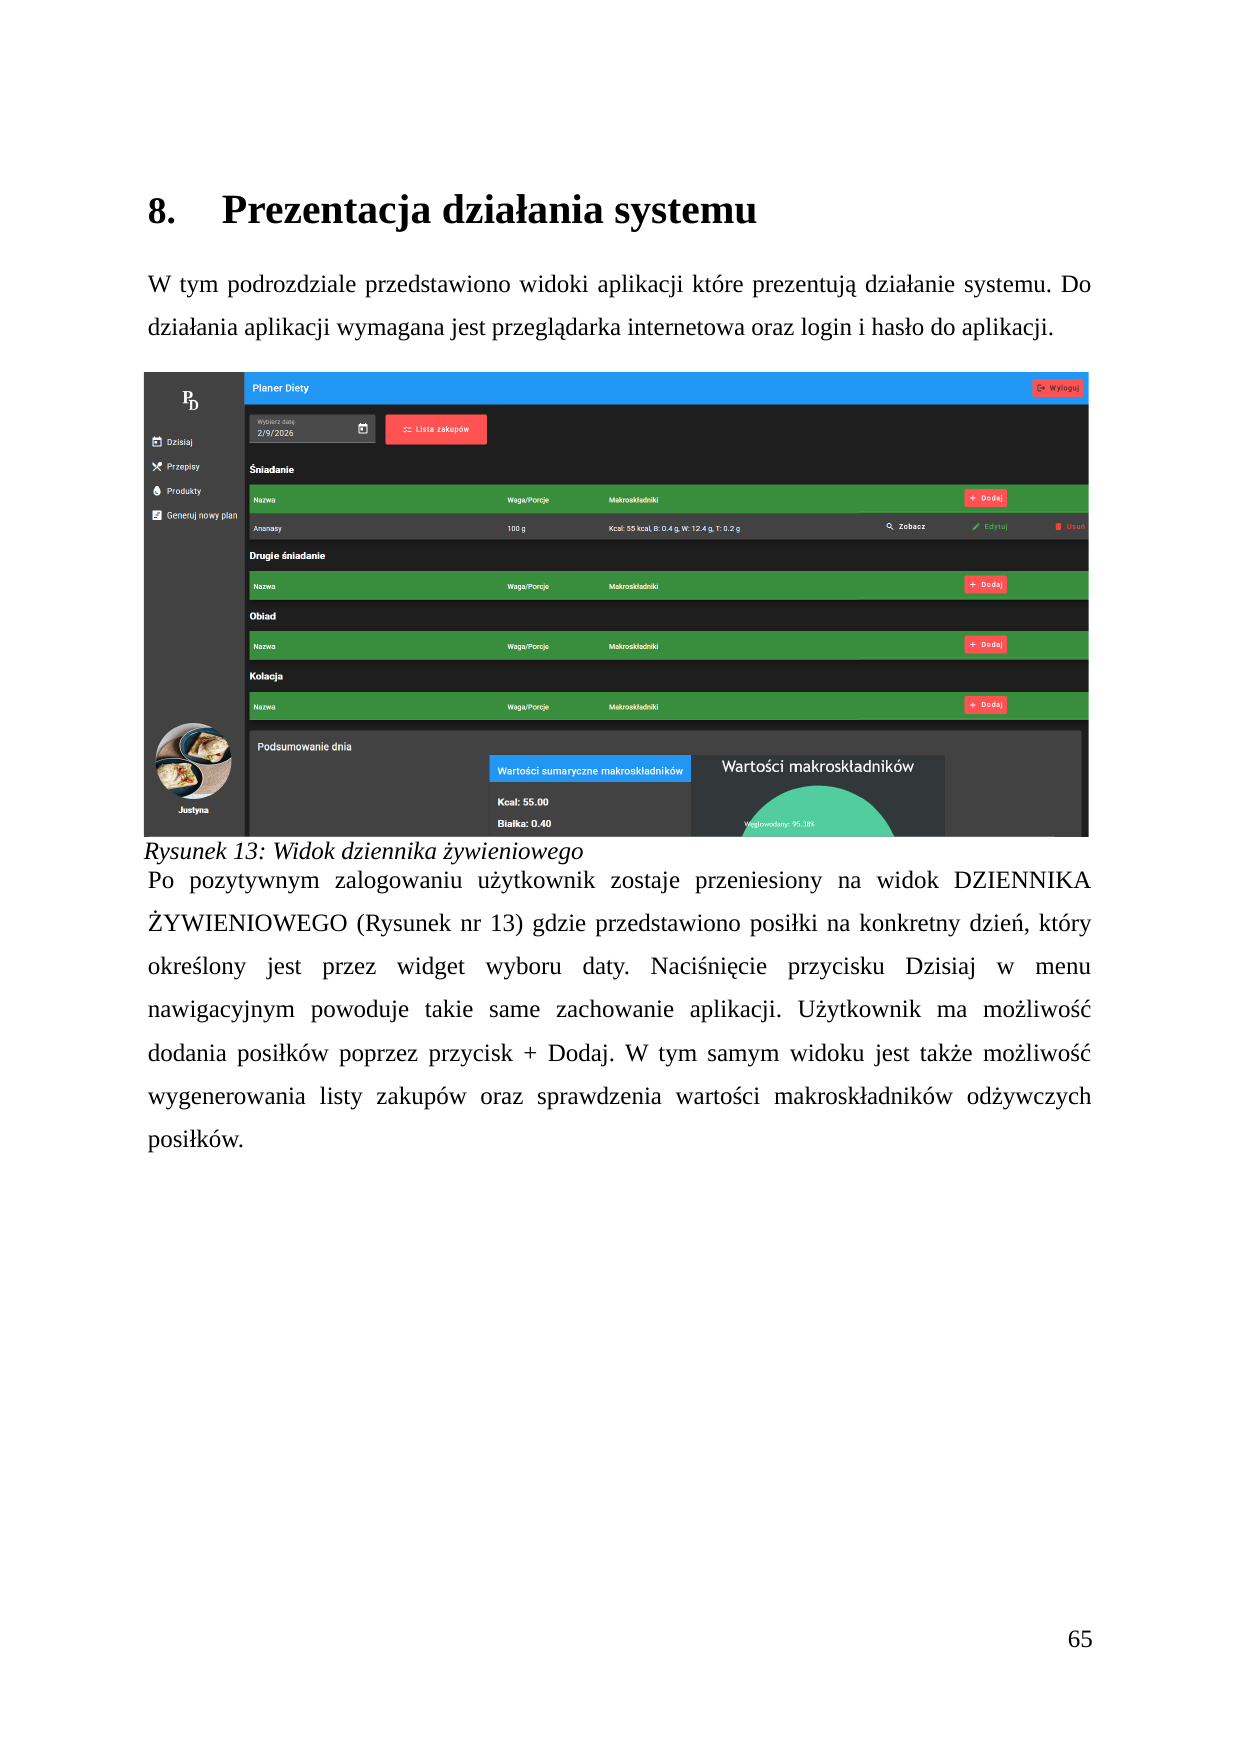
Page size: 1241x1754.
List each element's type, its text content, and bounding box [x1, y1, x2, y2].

text W tym podrozdziale przedstawiono widoki aplikacji które prezentują działanie systemu. Do działania aplikacji wymagana jest przeglądarka internetowa oraz login i hasło do aplikacji. [148, 269, 1092, 341]
subtitle Prezentacja działania systemu [148, 184, 1092, 232]
picture [143, 372, 1089, 837]
text Rysunek 13: Widok dziennika żywieniowego [144, 837, 1088, 865]
text Po pozytywnym zalogowaniu użytkownik zostaje przeniesiony na widok DZIENNIKA ŻYWIENIOWEGO (Rysunek nr 13) gdzie przedstawiono posiłki na konkretny dzień, który określony jest przez widget wyboru daty. Naciśnięcie przycisku Dzisiaj w menu nawigacyjnym powoduje takie same zachowanie aplikacji. Użytkownik ma możliwość dodania posiłków poprzez przycisk + Dodaj. W tym samym widoku jest także możliwość wygenerowania listy zakupów oraz sprawdzenia wartości makroskładników odżywczych posiłków. [144, 359, 1092, 1153]
